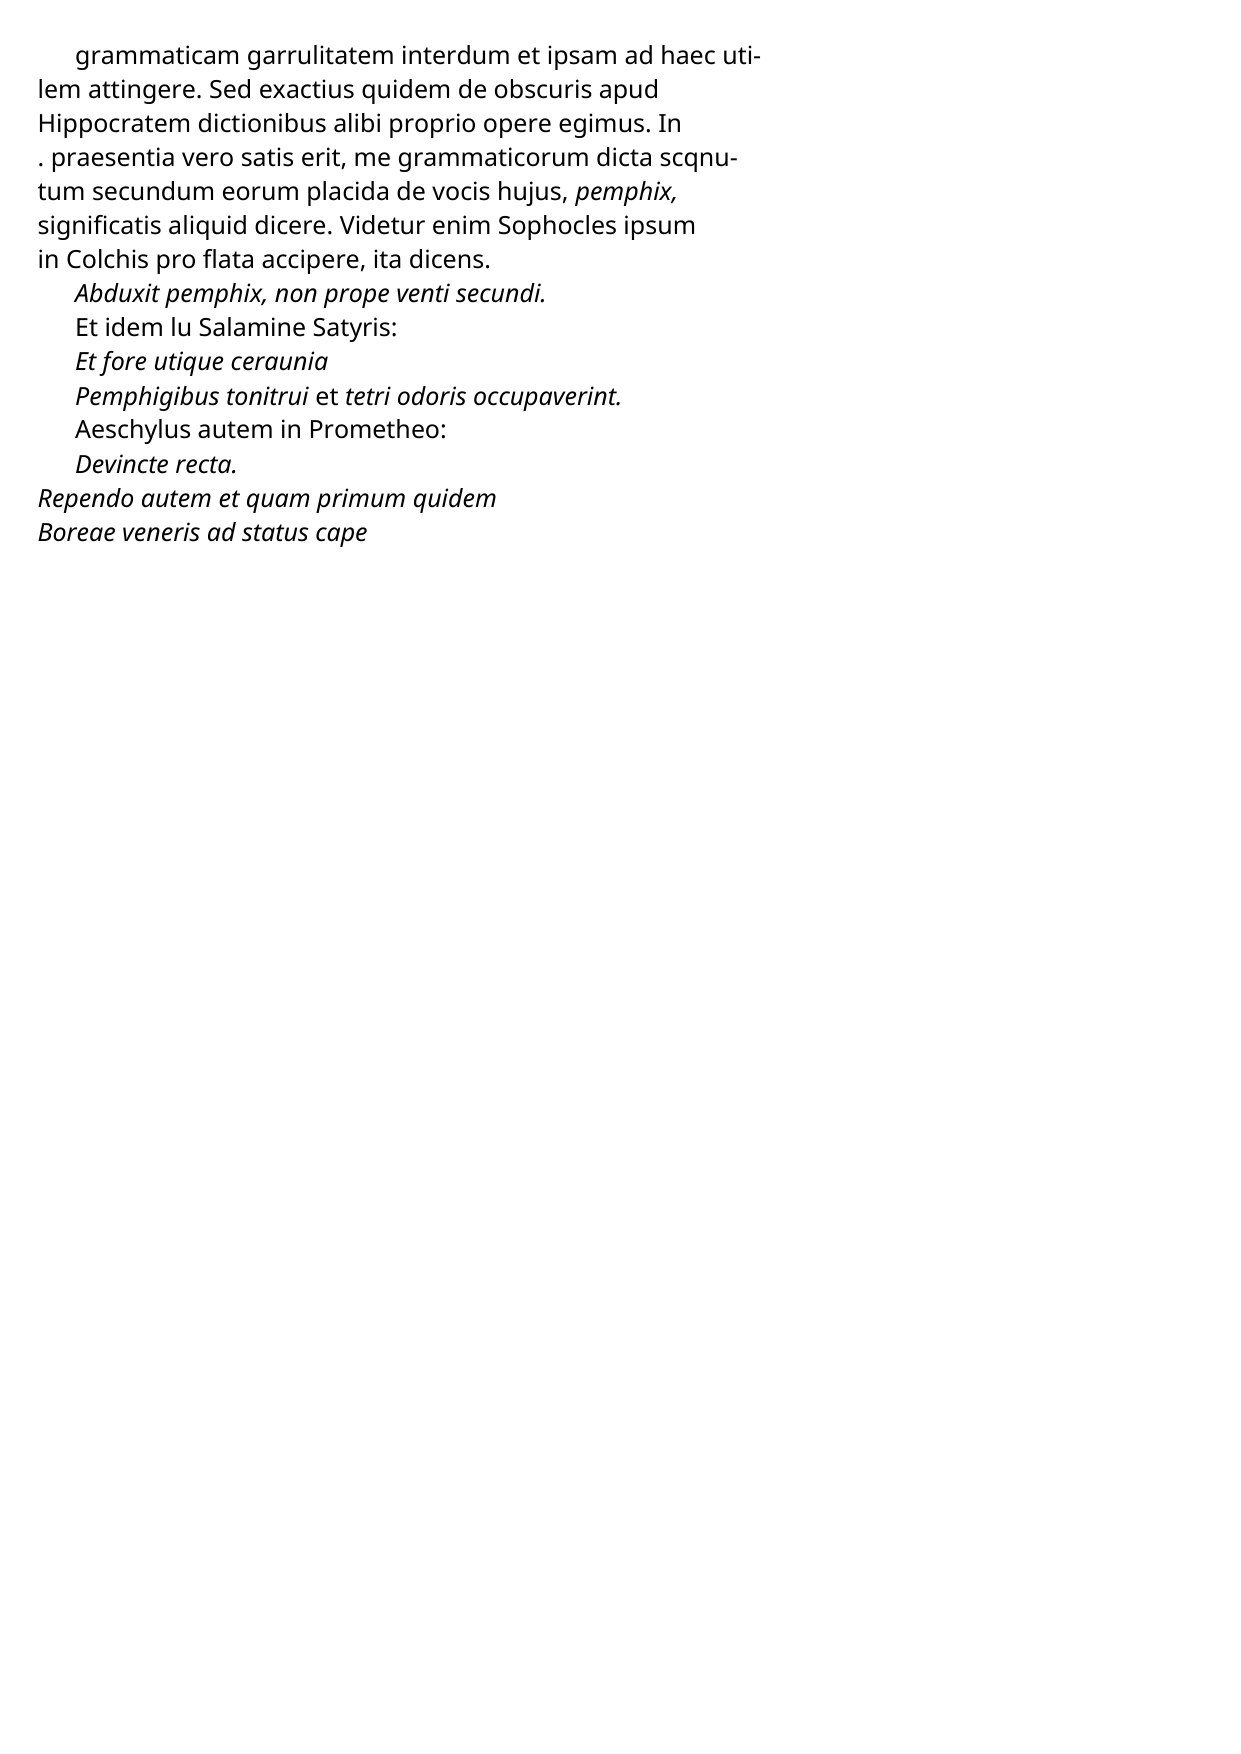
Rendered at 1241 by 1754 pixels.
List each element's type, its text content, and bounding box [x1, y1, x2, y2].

text Et fore utique ceraunia [37, 344, 1203, 378]
text grammaticam garrulitatem interdum et ipsam ad haec uti- lem attingere. Sed exactius quidem de obscuris apud Hippocratem dictionibus alibi proprio opere egimus. In . praesentia vero satis erit, me grammaticorum dicta scqnu- tum secundum eorum placida de vocis hujus, pemphix, significatis aliquid dicere. Videtur enim Sophocles ipsum in Colchis pro flata accipere, ita dicens. [37, 37, 1203, 276]
text Pemphigibus tonitrui et tetri odoris occupaverint. [37, 378, 1203, 412]
text Abduxit pemphix, non prope venti secundi. [37, 276, 1203, 310]
text Et idem lu Salamine Satyris: [37, 310, 1203, 344]
text Aeschylus autem in Prometheo: [37, 412, 1203, 446]
text Devincte recta. Rependo autem et quam primum quidem Boreae veneris ad status cape [37, 446, 1203, 548]
